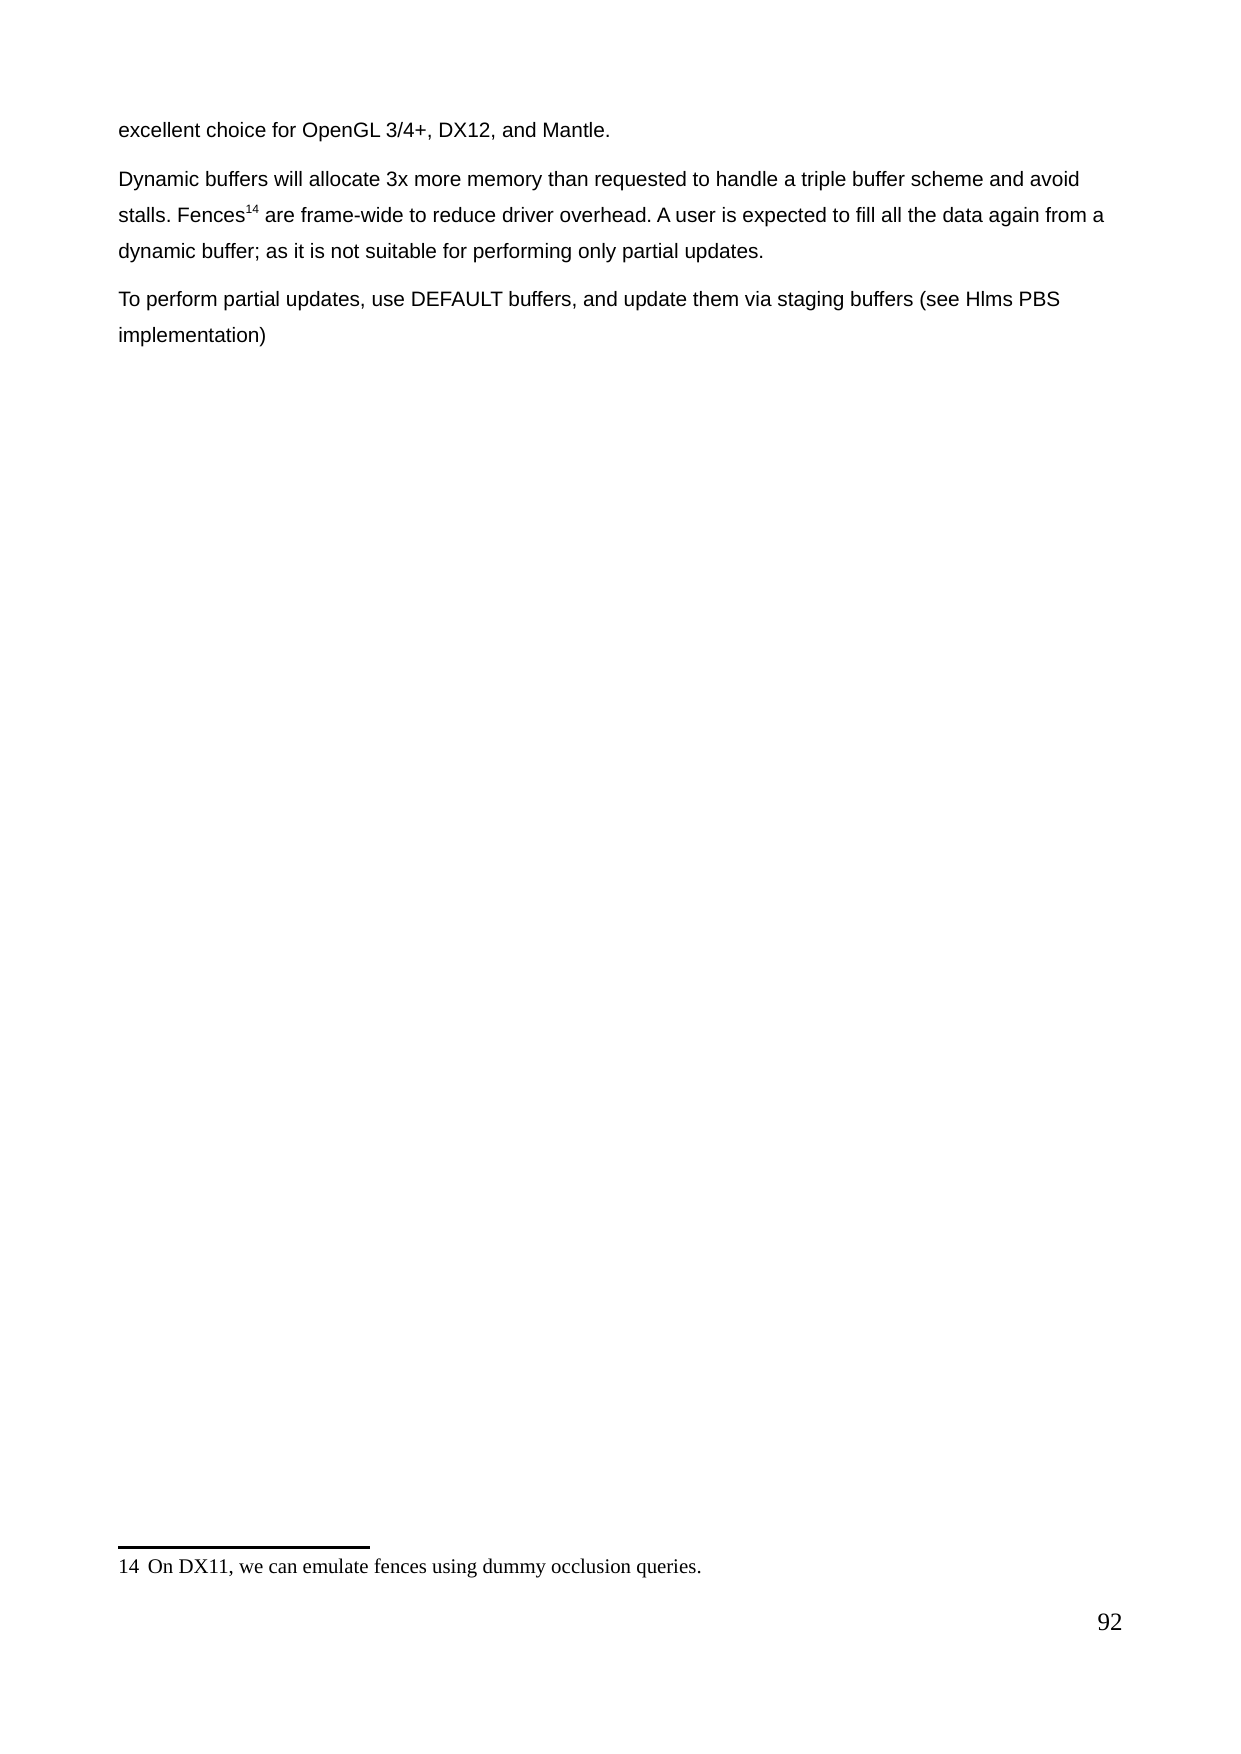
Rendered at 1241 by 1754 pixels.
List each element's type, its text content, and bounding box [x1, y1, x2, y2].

text Dynamic buffers will allocate 3x more memory than requested to handle a triple buffer scheme and avoid stalls. Fences are frame-wide to reduce driver overhead. A user is expected to fill all the data again from a dynamic buffer; as it is not suitable for performing only partial updates. [118, 167, 1122, 262]
text excellent choice for OpenGL 3/4+, DX12, and Mantle. [118, 118, 1122, 142]
text On DX11, we can emulate fences using dummy occlusion queries. [118, 1553, 1122, 1578]
text To perform partial updates, use DEFAULT buffers, and update them via staging buffers (see Hlms PBS implementation) [118, 287, 1122, 347]
